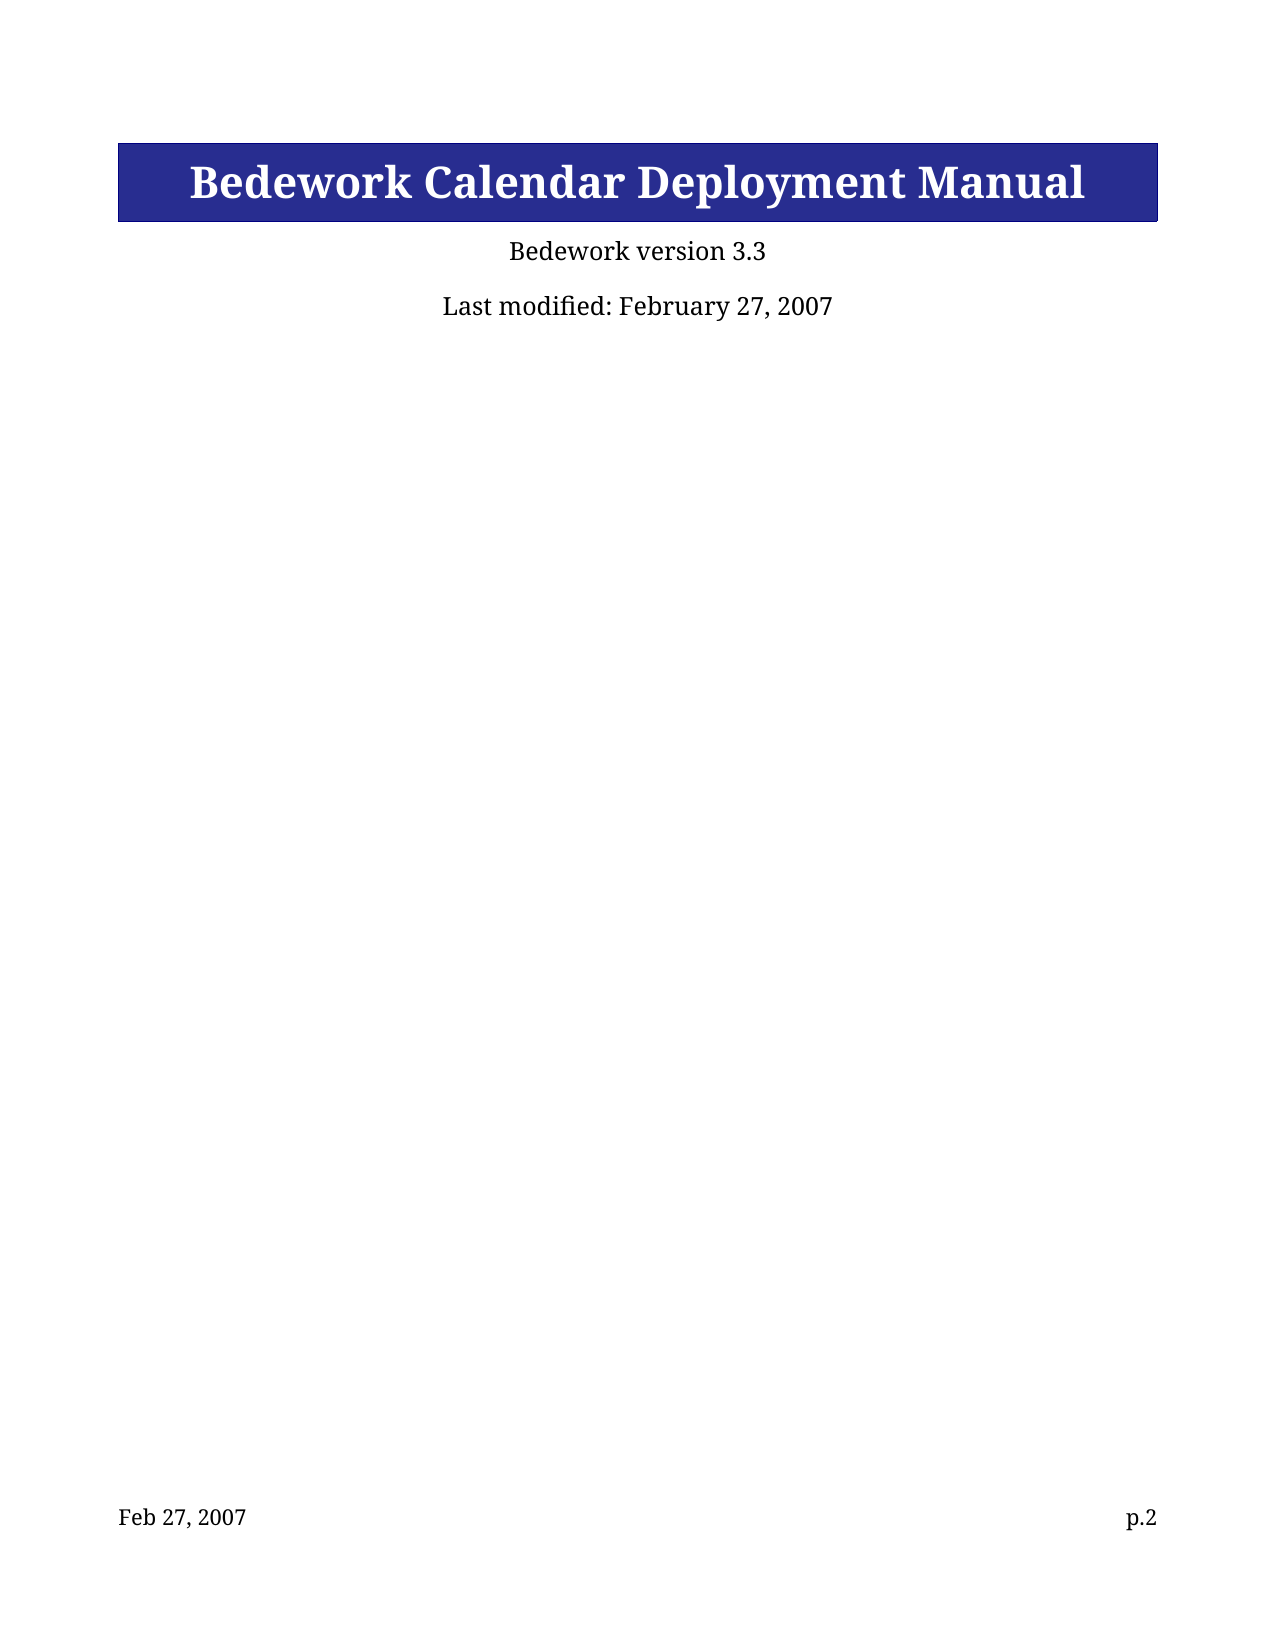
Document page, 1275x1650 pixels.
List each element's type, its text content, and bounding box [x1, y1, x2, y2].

subtitle Bedework Calendar Deployment Manual [119, 144, 1157, 221]
text Bedework version 3.3 [118, 233, 1157, 267]
text Last modified: February 27, 2007 [118, 288, 1157, 322]
